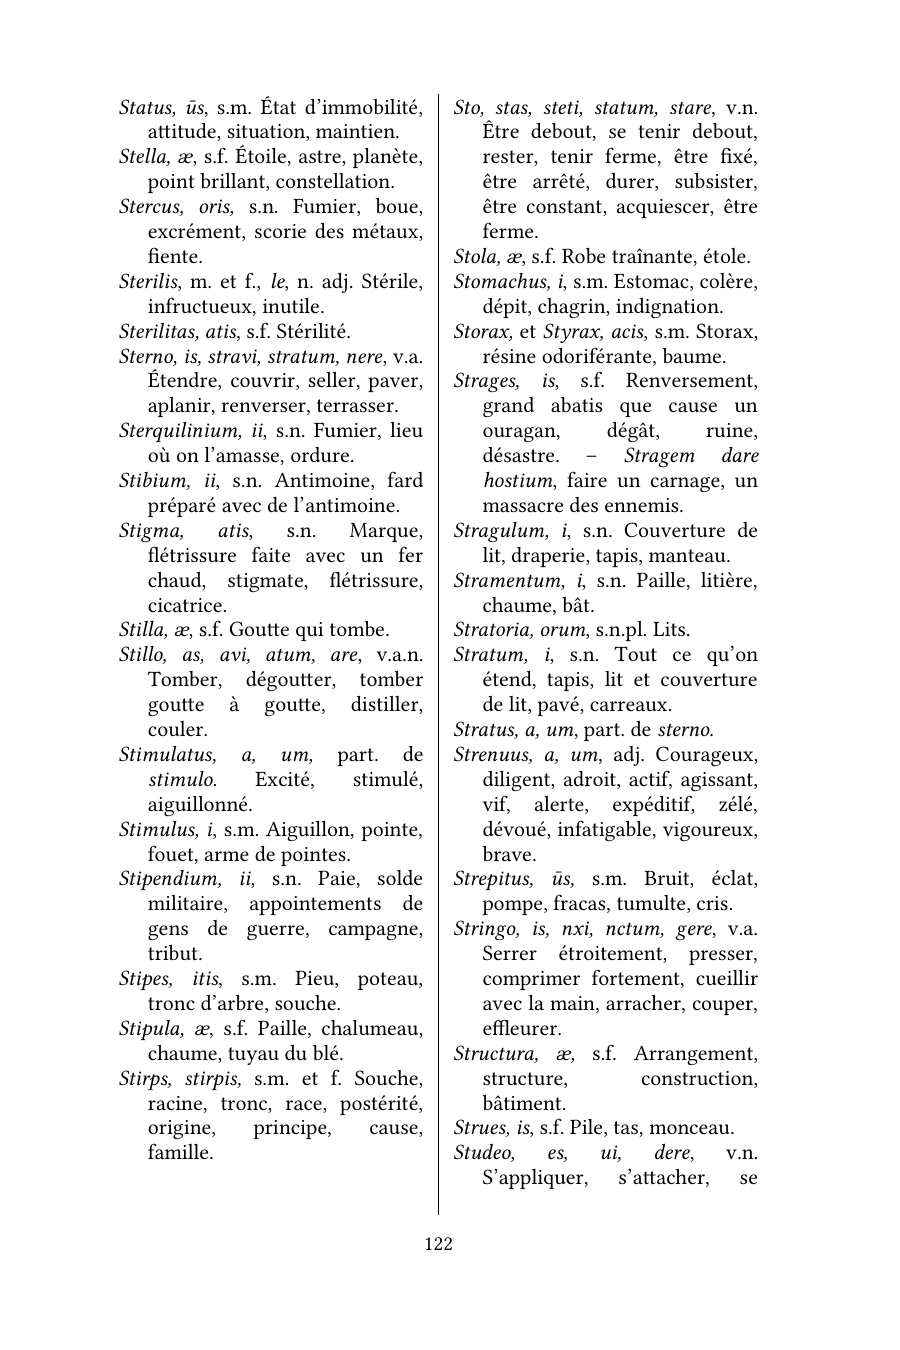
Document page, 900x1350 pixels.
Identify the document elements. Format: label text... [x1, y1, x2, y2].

text Stimulatus, a, um, part. de stimulo. Excité, stimulé, aiguillonné. [118, 742, 423, 816]
text Stramentum, i, s.n. Paille, litière, chaume, bât. [453, 567, 758, 617]
text Stillo, as, avi, atum, are, v.a.n. Tomber, dégoutter, tomber goutte à goutte, distiller, couler. [118, 642, 423, 742]
text Strenuus, a, um, adj. Courageux, diligent, adroit, actif, agissant, vif, alerte, expéditif, zélé, dévoué, infatigable, vigoureux, brave. [453, 742, 758, 866]
text Strepitus, ūs, s.m. Bruit, éclat, pompe, fracas, tumulte, cris. [453, 866, 758, 916]
text Sterilitas, atis, s.f. Stérilité. [118, 318, 423, 343]
text Stomachus, i, s.m. Estomac, colère, dépit, chagrin, indignation. [453, 269, 758, 318]
text Sterilis, m. et f., le, n. adj. Stérile, infructueux, inutile. [118, 269, 423, 318]
text Strues, is, s.f. Pile, tas, monceau. [453, 1115, 758, 1140]
text Sto, stas, steti, statum, stare, v.n. Être debout, se tenir debout, rester, tenir ferme, être fixé, être arrêté, durer, subsister, être constant, acquiescer, être ferme. [453, 94, 758, 244]
text Stercus, oris, s.n. Fumier, boue, excrément, scorie des métaux, fiente. [118, 194, 423, 269]
text Stratum, i, s.n. Tout ce qu’on étend, tapis, lit et couverture de lit, pavé, carreaux. [453, 642, 758, 717]
text Stipes, itis, s.m. Pieu, poteau, tronc d’arbre, souche. [118, 966, 423, 1016]
text Strages, is, s.f. Renversement, grand abatis que cause un ouragan, dégât, ruine, désastre. – Stragem dare hostium, faire un carnage, un massacre des ennemis. [453, 368, 758, 518]
text Stibium, ii, s.n. Antimoine, fard préparé avec de l’antimoine. [118, 468, 423, 518]
text Sterquilinium, ii, s.n. Fumier, lieu où on l’amasse, ordure. [118, 418, 423, 468]
text Status, ūs, s.m. État d’immobilité, attitude, situation, maintien. [118, 94, 423, 144]
text Stragulum, i, s.n. Couverture de lit, draperie, tapis, manteau. [453, 518, 758, 567]
text Stratus, a, um, part. de sterno. [453, 717, 758, 742]
text Stola, æ, s.f. Robe traînante, étole. [453, 244, 758, 269]
text Stratoria, orum, s.n.pl. Lits. [453, 617, 758, 642]
text Stigma, atis, s.n. Marque, flétrissure faite avec un fer chaud, stigmate, flétrissure, cicatrice. [118, 518, 423, 617]
text Studeo, es, ui, dere, v.n. S’appliquer, s’attacher, se [453, 1140, 758, 1190]
text Sterno, is, stravi, stratum, nere, v.a. Étendre, couvrir, seller, paver, aplanir, renverser, terrasser. [118, 343, 423, 418]
text Structura, æ, s.f. Arrangement, structure, construction, bâtiment. [453, 1041, 758, 1115]
text Stirps, stirpis, s.m. et f. Souche, racine, tronc, race, postérité, origine, principe, cause, famille. [118, 1065, 423, 1165]
text Stringo, is, nxi, nctum, gere, v.a. Serrer étroitement, presser, comprimer fortement, cueillir avec la main, arracher, couper, effleurer. [453, 916, 758, 1041]
text Stipula, æ, s.f. Paille, chalumeau, chaume, tuyau du blé. [118, 1016, 423, 1065]
text Stilla, æ, s.f. Goutte qui tombe. [118, 617, 423, 642]
text Stipendium, ii, s.n. Paie, solde militaire, appointements de gens de guerre, campagne, tribut. [118, 866, 423, 966]
text Storax, et Styrax, acis, s.m. Storax, résine odoriférante, baume. [453, 318, 758, 368]
text Stella, æ, s.f. Étoile, astre, planète, point brillant, constellation. [118, 144, 423, 194]
text Stimulus, i, s.m. Aiguillon, pointe, fouet, arme de pointes. [118, 816, 423, 866]
